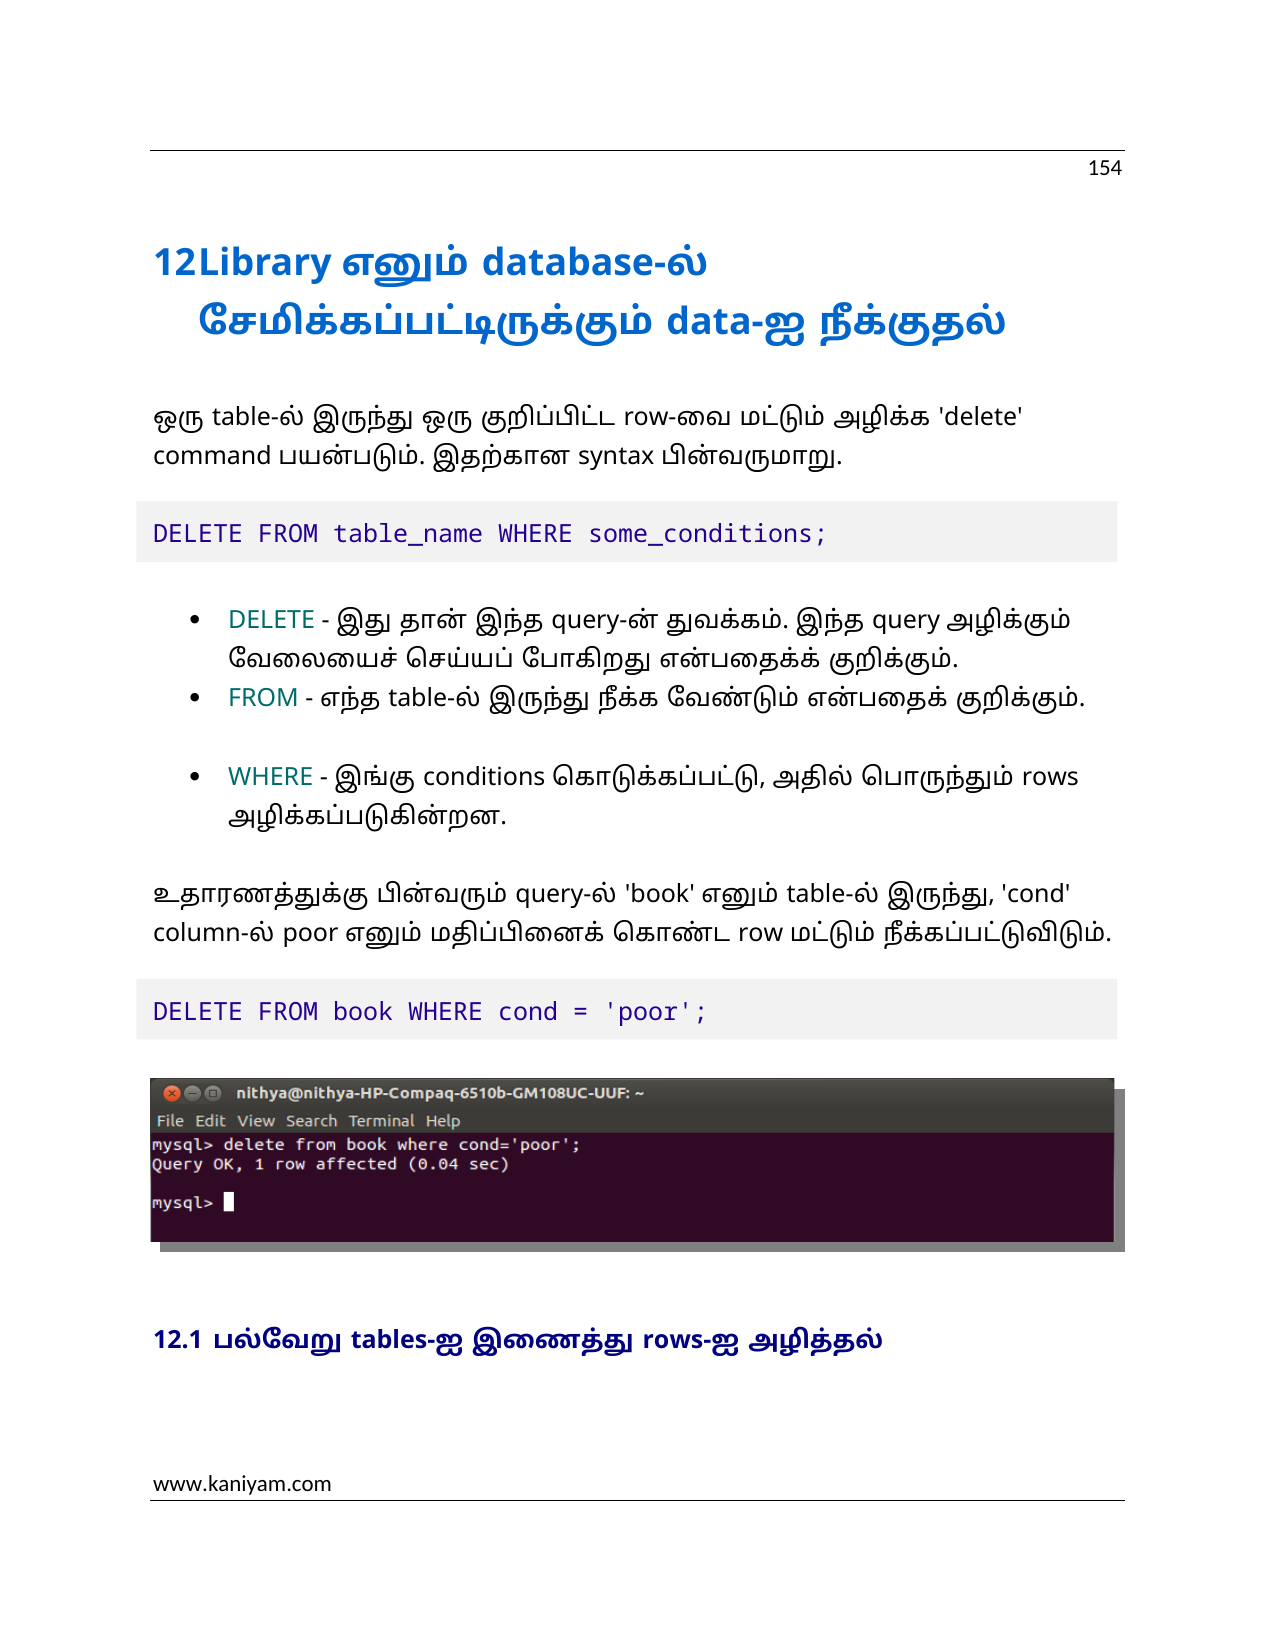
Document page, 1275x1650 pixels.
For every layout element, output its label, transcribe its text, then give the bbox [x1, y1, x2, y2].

picture [150, 1078, 1115, 1242]
list DELETE - இது தான் இந்த query-ன் துவக்கம். இந்த query அழிக்கும் வேலையைச் செய்யப் போகிறது என்பதைக்க் குறிக்கும். [190, 601, 1122, 675]
subtitle Library எனும் database-ல் சேமிக்கப்பட்டிருக்கும் data-ஐ நீக்குதல் [153, 236, 1122, 345]
subtitle பல்வேறு tables-ஐ இணைத்து rows-ஐ அழித்தல் [153, 1322, 1122, 1356]
list WHERE - இங்கு conditions கொடுக்கப்பட்டு, அதில் பொருந்தும் rows அழிக்கப்படுகின்றன. [190, 758, 1122, 831]
list FROM - எந்த table-ல் இருந்து நீக்க வேண்டும் என்பதைக் குறிக்கும். [190, 680, 1122, 714]
text ஒரு table-ல் இருந்து ஒரு குறிப்பிட்ட row-வை மட்டும் அழிக்க 'delete' command பயன்படும். இதற்கான syntax பின்வருமாறு. [153, 359, 1122, 471]
text உதாரணத்துக்கு பின்வரும் query-ல் 'book' எனும் table-ல் இருந்து, 'cond' column-ல் poor எனும் மதிப்பினைக் கொண்ட row மட்டும் நீக்கப்பட்டுவிடும். [153, 876, 1122, 949]
